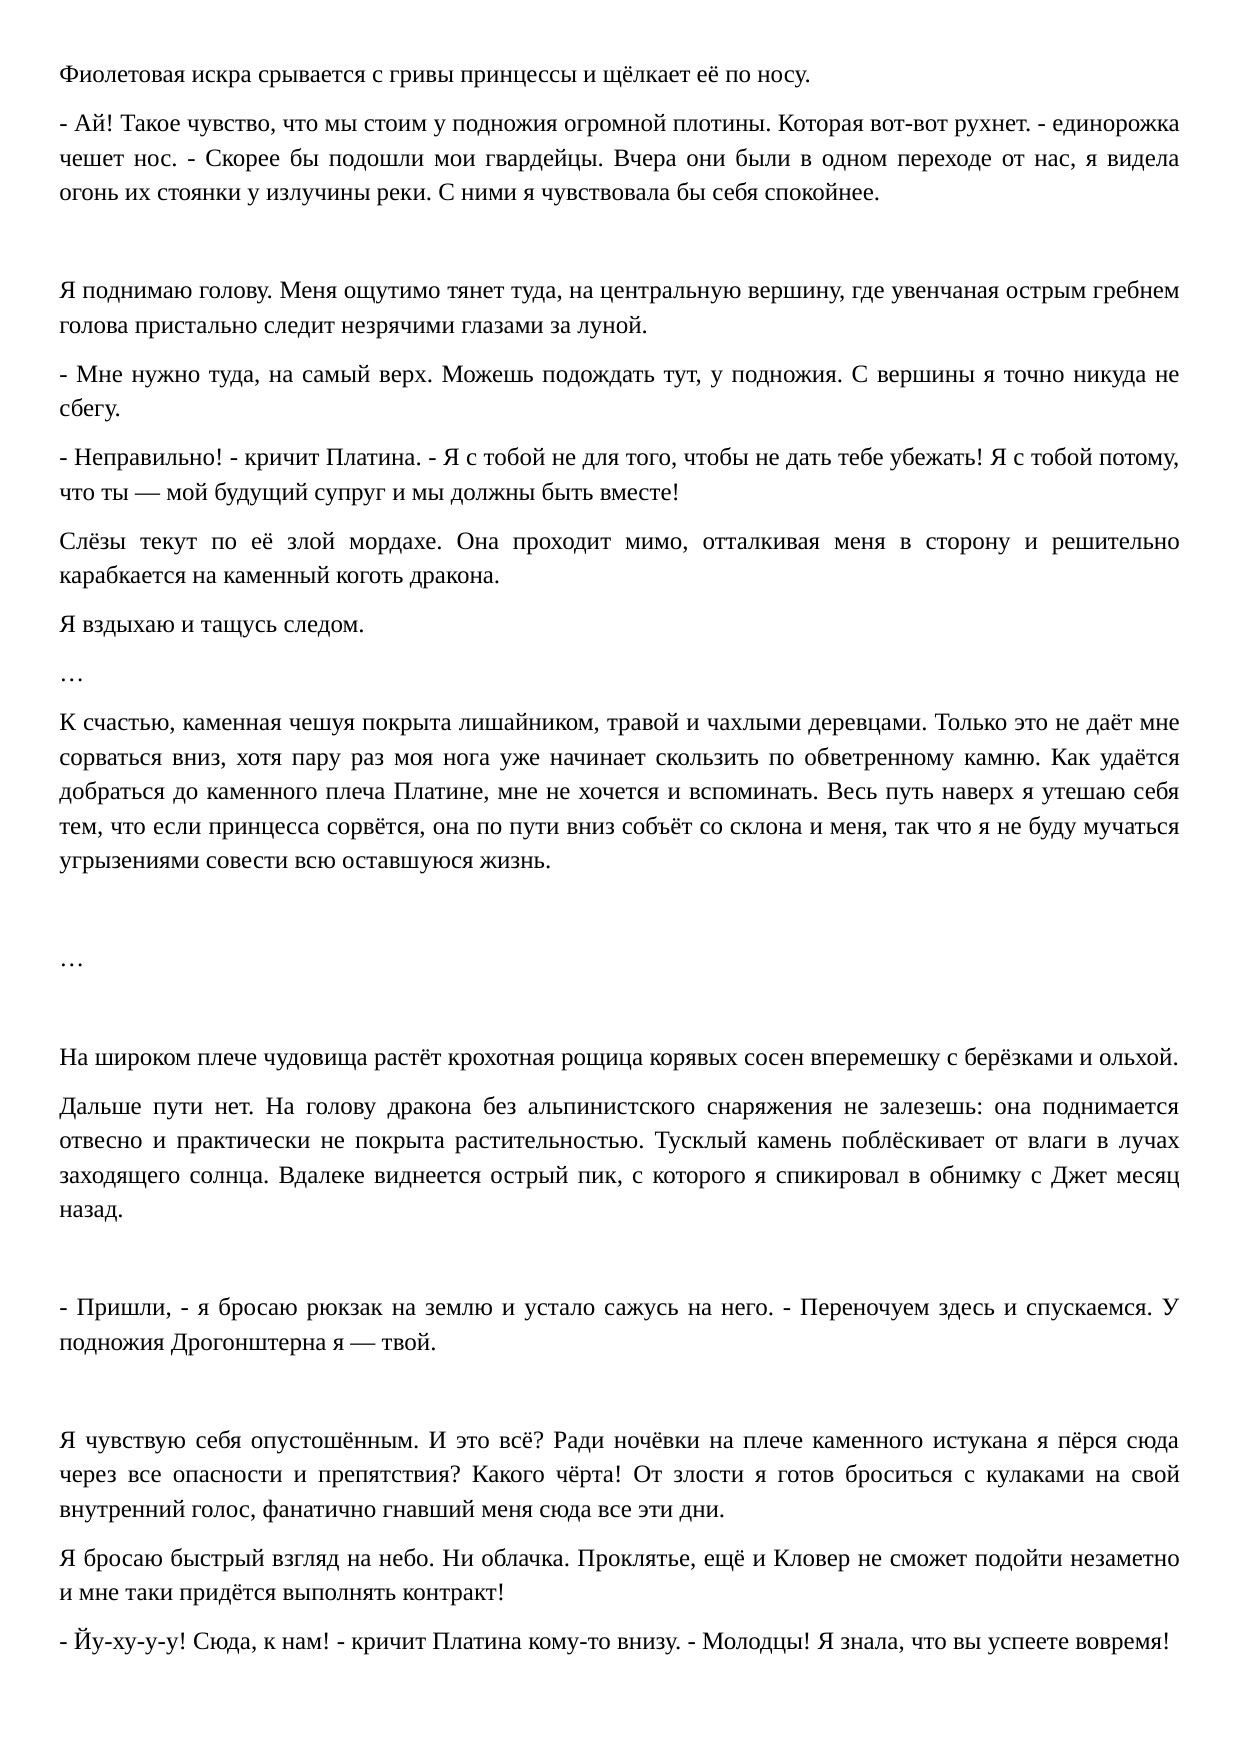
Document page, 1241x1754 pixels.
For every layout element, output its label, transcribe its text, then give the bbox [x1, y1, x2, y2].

text - Пришли, - я бросаю рюкзак на землю и устало сажусь на него. - Переночуем здесь и спускаемся. У подножия Дрогонштерна я — твой. [59, 1292, 1181, 1356]
text Я чувствую себя опустошённым. И это всё? Ради ночёвки на плече каменного истукана я пёрся сюда через все опасности и препятствия? Какого чёрта! От злости я готов броситься с кулаками на свой внутренний голос, фанатично гнавший меня сюда все эти дни. [59, 1425, 1181, 1523]
text … [59, 943, 1181, 972]
text Фиолетовая искра срывается с гривы принцессы и щёлкает её по носу. [59, 59, 1181, 88]
text - Йу-ху-у-у! Сюда, к нам! - кричит Платина кому-то внизу. - Молодцы! Я знала, что вы успеете вовремя! [59, 1626, 1181, 1655]
text - Неправильно! - кричит Платина. - Я с тобой не для того, чтобы не дать тебе убежать! Я с тобой потому, что ты — мой будущий супруг и мы должны быть вместе! [59, 442, 1181, 506]
text Я поднимаю голову. Меня ощутимо тянет туда, на центральную вершину, где увенчаная острым гребнем голова пристально следит незрячими глазами за луной. [59, 275, 1181, 338]
text - Ай! Такое чувство, что мы стоим у подножия огромной плотины. Которая вот-вот рухнет. - единорожка чешет нос. - Скорее бы подошли мои гвардейцы. Вчера они были в одном переходе от нас, я видела огонь их стоянки у излучины реки. С ними я чувствовала бы себя спокойнее. [59, 108, 1181, 206]
text Я вздыхаю и тащусь следом. [59, 609, 1181, 638]
text Я бросаю быстрый взгляд на небо. Ни облачка. Проклятье, ещё и Кловер не сможет подойти незаметно и мне таки придётся выполнять контракт! [59, 1543, 1181, 1606]
text Дальше пути нет. На голову дракона без альпинистского снаряжения не залезешь: она поднимается отвесно и практически не покрыта растительностью. Тусклый камень поблёскивает от влаги в лучах заходящего солнца. Вдалеке виднеется острый пик, с которого я спикировал в обнимку с Джет месяц назад. [59, 1091, 1181, 1223]
text Слёзы текут по её злой мордахе. Она проходит мимо, отталкивая меня в сторону и решительно карабкается на каменный коготь дракона. [59, 526, 1181, 589]
text - Мне нужно туда, на самый верх. Можешь подождать тут, у подножия. С вершины я точно никуда не сбегу. [59, 359, 1181, 422]
text … [59, 658, 1181, 687]
text На широком плече чудовища растёт крохотная рощица корявых сосен вперемешку с берёзками и ольхой. [59, 1042, 1181, 1070]
text К счастью, каменная чешуя покрыта лишайником, травой и чахлыми деревцами. Только это не даёт мне сорваться вниз, хотя пару раз моя нога уже начинает скользить по обветренному камню. Как удаётся добраться до каменного плеча Платине, мне не хочется и вспоминать. Весь путь наверх я утешаю себя тем, что если принцесса сорвётся, она по пути вниз собъёт со склона и меня, так что я не буду мучаться угрызениями совести всю оставшуюся жизнь. [59, 707, 1181, 874]
